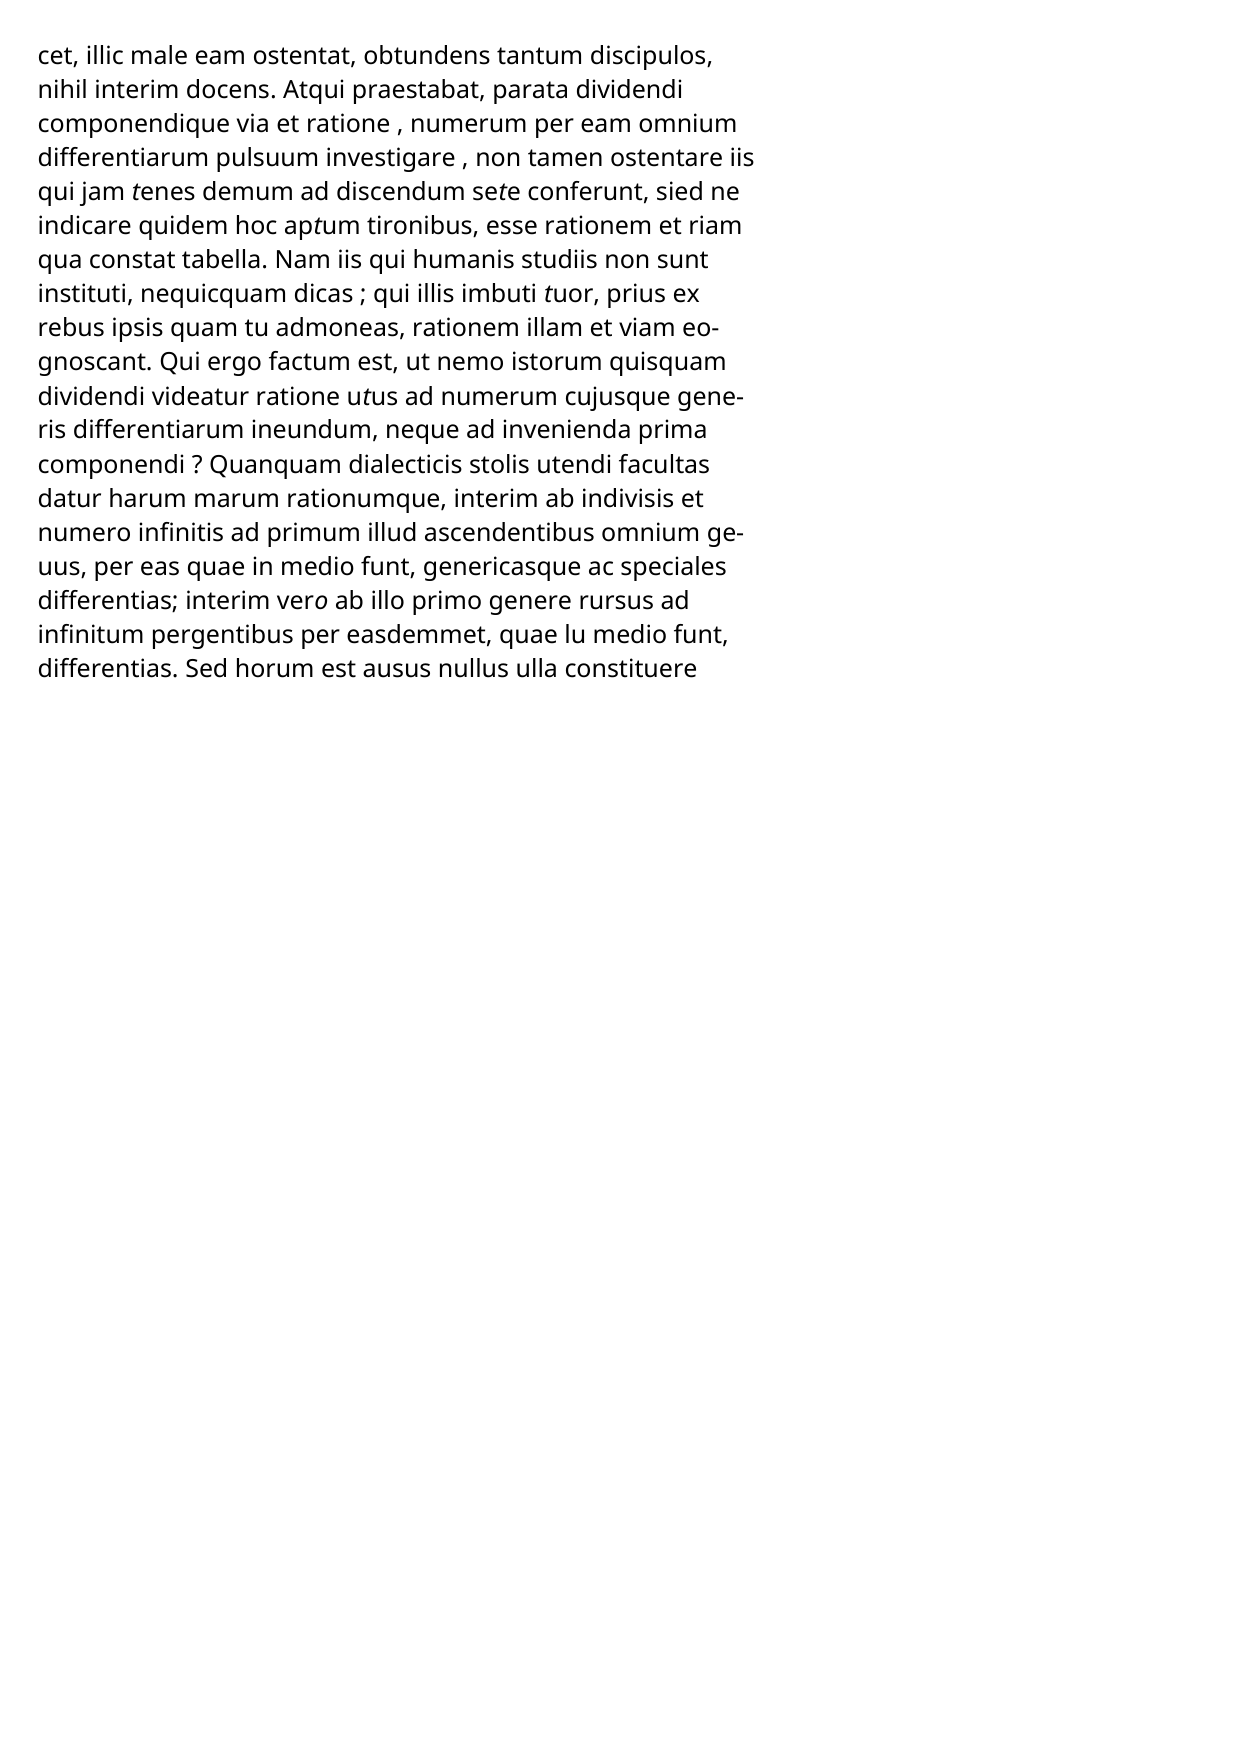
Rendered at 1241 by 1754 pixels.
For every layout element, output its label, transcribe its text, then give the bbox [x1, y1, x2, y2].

text cet, illic male eam ostentat, obtundens tantum discipulos, nihil interim docens. Atqui praestabat, parata dividendi componendique via et ratione , numerum per eam omnium differentiarum pulsuum investigare , non tamen ostentare iis qui jam tenes demum ad discendum sete conferunt, sied ne indicare quidem hoc aptum tironibus, esse rationem et riam qua constat tabella. Nam iis qui humanis studiis non sunt instituti, nequicquam dicas ; qui illis imbuti tuor, prius ex rebus ipsis quam tu admoneas, rationem illam et viam eo- gnoscant. Qui ergo factum est, ut nemo istorum quisquam dividendi videatur ratione utus ad numerum cujusque gene- ris differentiarum ineundum, neque ad invenienda prima componendi ? Quanquam dialecticis stolis utendi facultas datur harum marum rationumque, interim ab indivisis et numero infinitis ad primum illud ascendentibus omnium ge- uus, per eas quae in medio funt, genericasque ac speciales differentias; interim vero ab illo primo genere rursus ad infinitum pergentibus per easdemmet, quae lu medio funt, differentias. Sed horum est ausus nullus ulla constituere [37, 37, 1203, 685]
